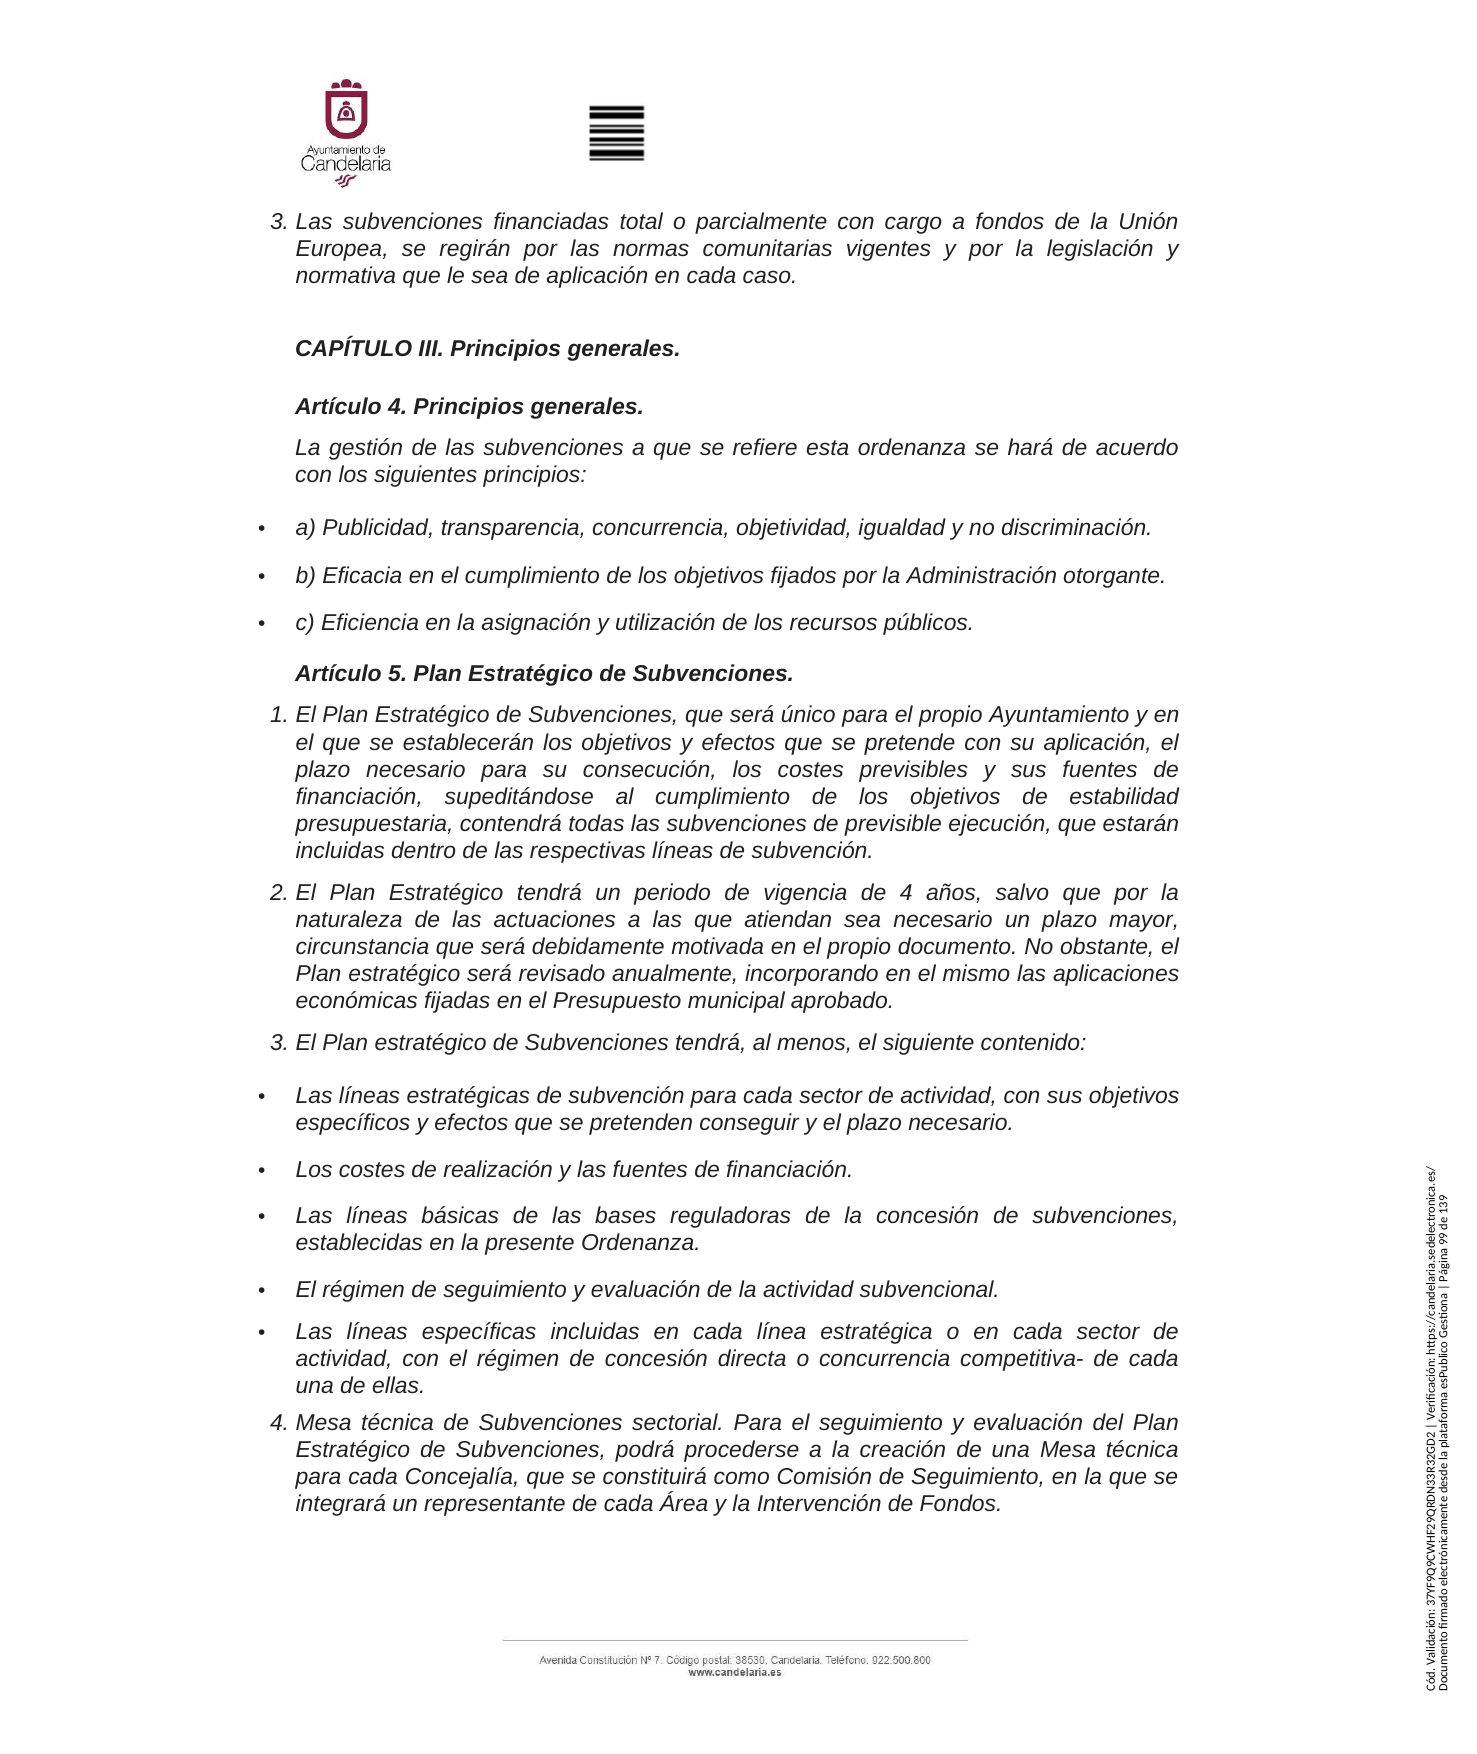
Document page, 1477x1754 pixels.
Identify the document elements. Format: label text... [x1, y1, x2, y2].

list El Plan Estratégico de Subvenciones, que será único para el propio Ayuntamiento y en el que se establecerán los objetivos y efectos que se pretende con su aplicación, el plazo necesario para su consecución, los costes previsibles y sus fuentes de financiación, supeditándose al cumplimiento de los objetivos de estabilidad presupuestaria, contendrá todas las subvenciones de previsible ejecución, que estarán incluidas dentro de las respectivas líneas de subvención. [270, 701, 1182, 863]
list El régimen de seguimiento y evaluación de la actividad subvencional. [258, 1276, 1182, 1302]
list b) Eficacia en el cumplimiento de los objetivos fijados por la Administración otorgante. [258, 562, 1182, 588]
list El Plan Estratégico tendrá un periodo de vigencia de 4 años, salvo que por la naturaleza de las actuaciones a las que atiendan sea necesario un plazo mayor, circunstancia que será debidamente motivada en el propio documento. No obstante, el Plan estratégico será revisado anualmente, incorporando en el mismo las aplicaciones económicas fijadas en el Presupuesto municipal aprobado. [270, 879, 1182, 1013]
list El Plan estratégico de Subvenciones tendrá, al menos, el siguiente contenido: [270, 1029, 1182, 1055]
list c) Eficiencia en la asignación y utilización de los recursos públicos. [258, 608, 1182, 635]
list Las subvenciones financiadas total o parcialmente con cargo a fondos de la Unión Europea, se regirán por las normas comunitarias vigentes y por la legislación y normativa que le sea de aplicación en cada caso. [270, 208, 1182, 288]
list Los costes de realización y las fuentes de financiación. [258, 1156, 1182, 1182]
text La gestión de las subvenciones a que se refiere esta ordenanza se hará de acuerdo con los siguientes principios: [295, 434, 1182, 488]
list a) Publicidad, transparencia, concurrencia, objetividad, igualdad y no discriminación. [258, 514, 1182, 541]
text Artículo 4. Principios generales. [295, 393, 1182, 419]
text Artículo 5. Plan Estratégico de Subvenciones. [295, 660, 1182, 686]
text CAPÍTULO III. Principios generales. [295, 335, 1182, 362]
list Las líneas estratégicas de subvención para cada sector de actividad, con sus objetivos específicos y efectos que se pretenden conseguir y el plazo necesario. [258, 1082, 1182, 1135]
list Las líneas específicas incluidas en cada línea estratégica o en cada sector de actividad, con el régimen de concesión directa o concurrencia competitiva- de cada una de ellas. [258, 1318, 1182, 1398]
list Mesa técnica de Subvenciones sectorial. Para el seguimiento y evaluación del Plan Estratégico de Subvenciones, podrá procederse a la creación de una Mesa técnica para cada Concejalía, que se constituirá como Comisión de Seguimiento, en la que se integrará un representante de cada Área y la Intervención de Fondos. [270, 1409, 1182, 1516]
list Las líneas básicas de las bases reguladoras de la concesión de subvenciones, establecidas en la presente Ordenanza. [258, 1202, 1182, 1255]
